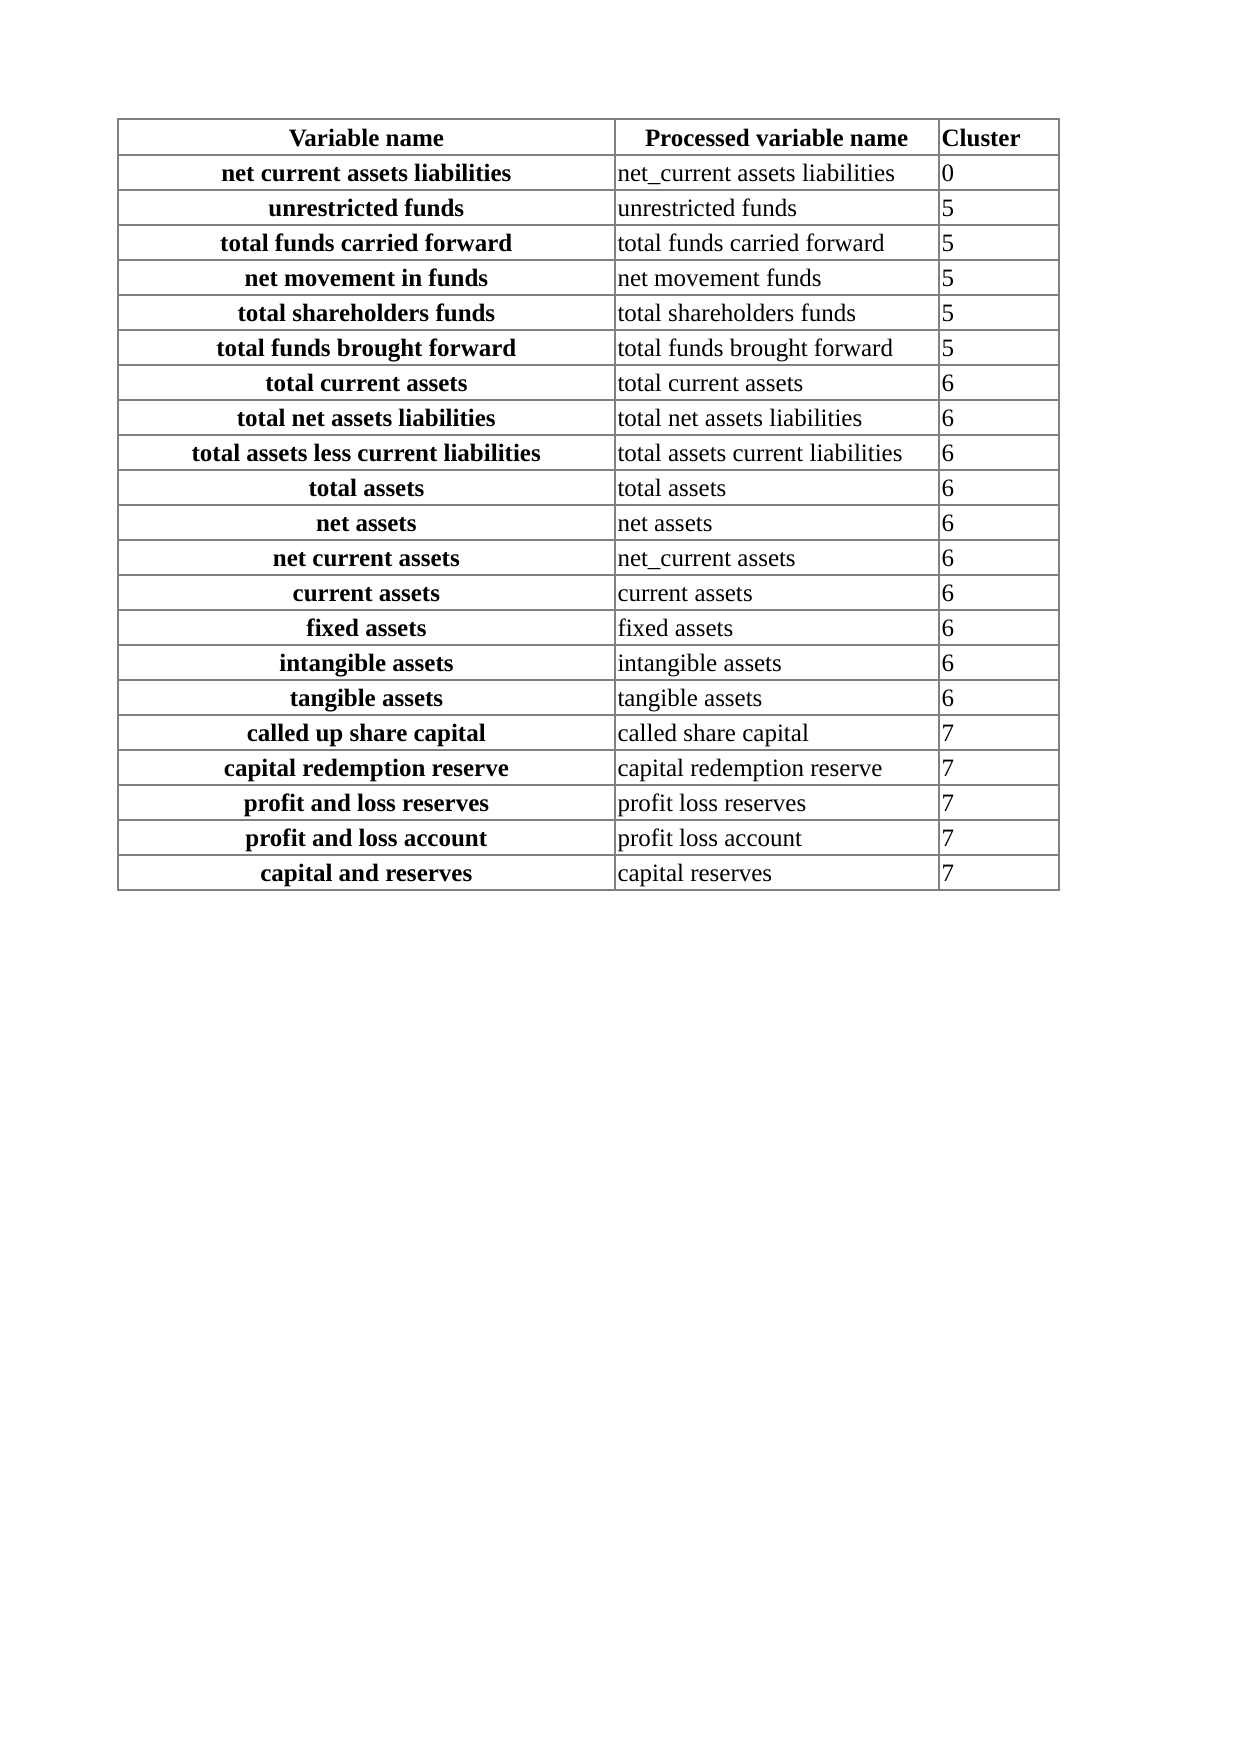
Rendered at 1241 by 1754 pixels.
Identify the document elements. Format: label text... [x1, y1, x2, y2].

table_cell unrestricted funds [616, 191, 938, 224]
table_cell profit and loss reserves [119, 786, 614, 819]
table_cell total assets [616, 471, 938, 504]
table_cell net_current assets liabilities [616, 156, 938, 189]
table_cell capital reserves [616, 856, 938, 889]
table_cell 6 [940, 541, 1058, 574]
table_cell total assets less current liabilities [119, 436, 614, 469]
table_cell total net assets liabilities [119, 401, 614, 434]
table_cell total current assets [616, 366, 938, 399]
table_cell current assets [616, 576, 938, 609]
table_cell capital and reserves [119, 856, 614, 889]
table_cell 7 [940, 716, 1058, 749]
table_cell total funds carried forward [616, 226, 938, 259]
table_cell 7 [940, 821, 1058, 854]
table_cell total net assets liabilities [616, 401, 938, 434]
table_cell intangible assets [616, 646, 938, 679]
table_cell net movement in funds [119, 261, 614, 294]
table_cell tangible assets [119, 681, 614, 714]
table_header Processed variable name [616, 120, 938, 154]
table_cell unrestricted funds [119, 191, 614, 224]
table_cell 6 [940, 576, 1058, 609]
table_cell total shareholders funds [119, 296, 614, 329]
table_cell 7 [940, 856, 1058, 889]
table_cell profit loss reserves [616, 786, 938, 819]
table_cell called share capital [616, 716, 938, 749]
table_cell 6 [940, 471, 1058, 504]
table_cell capital redemption reserve [119, 751, 614, 784]
table_cell 6 [940, 646, 1058, 679]
table_cell total assets current liabilities [616, 436, 938, 469]
table_cell total funds brought forward [616, 331, 938, 364]
table_cell total funds brought forward [119, 331, 614, 364]
table_cell total shareholders funds [616, 296, 938, 329]
table_cell net assets [616, 506, 938, 539]
table_cell 6 [940, 436, 1058, 469]
table_cell current assets [119, 576, 614, 609]
table_cell net current assets liabilities [119, 156, 614, 189]
table_cell 5 [940, 331, 1058, 364]
table_cell intangible assets [119, 646, 614, 679]
table_header Variable name [119, 120, 614, 154]
table_cell net assets [119, 506, 614, 539]
table_cell 6 [940, 366, 1058, 399]
table_cell total assets [119, 471, 614, 504]
table_cell 7 [940, 751, 1058, 784]
table_cell 5 [940, 191, 1058, 224]
table_cell fixed assets [616, 611, 938, 644]
table_cell profit loss account [616, 821, 938, 854]
table_cell net movement funds [616, 261, 938, 294]
table_cell total current assets [119, 366, 614, 399]
table_cell net_current assets [616, 541, 938, 574]
table_cell 6 [940, 611, 1058, 644]
table_cell total funds carried forward [119, 226, 614, 259]
table_cell profit and loss account [119, 821, 614, 854]
table_cell 0 [940, 156, 1058, 189]
table_cell capital redemption reserve [616, 751, 938, 784]
table_cell net current assets [119, 541, 614, 574]
table_cell fixed assets [119, 611, 614, 644]
table_cell 5 [940, 296, 1058, 329]
table_cell 6 [940, 681, 1058, 714]
table_cell called up share capital [119, 716, 614, 749]
table_header Cluster [940, 120, 1058, 154]
table_cell 5 [940, 226, 1058, 259]
table_cell 5 [940, 261, 1058, 294]
table_cell tangible assets [616, 681, 938, 714]
table_cell 7 [940, 786, 1058, 819]
table_cell 6 [940, 401, 1058, 434]
table_cell 6 [940, 506, 1058, 539]
